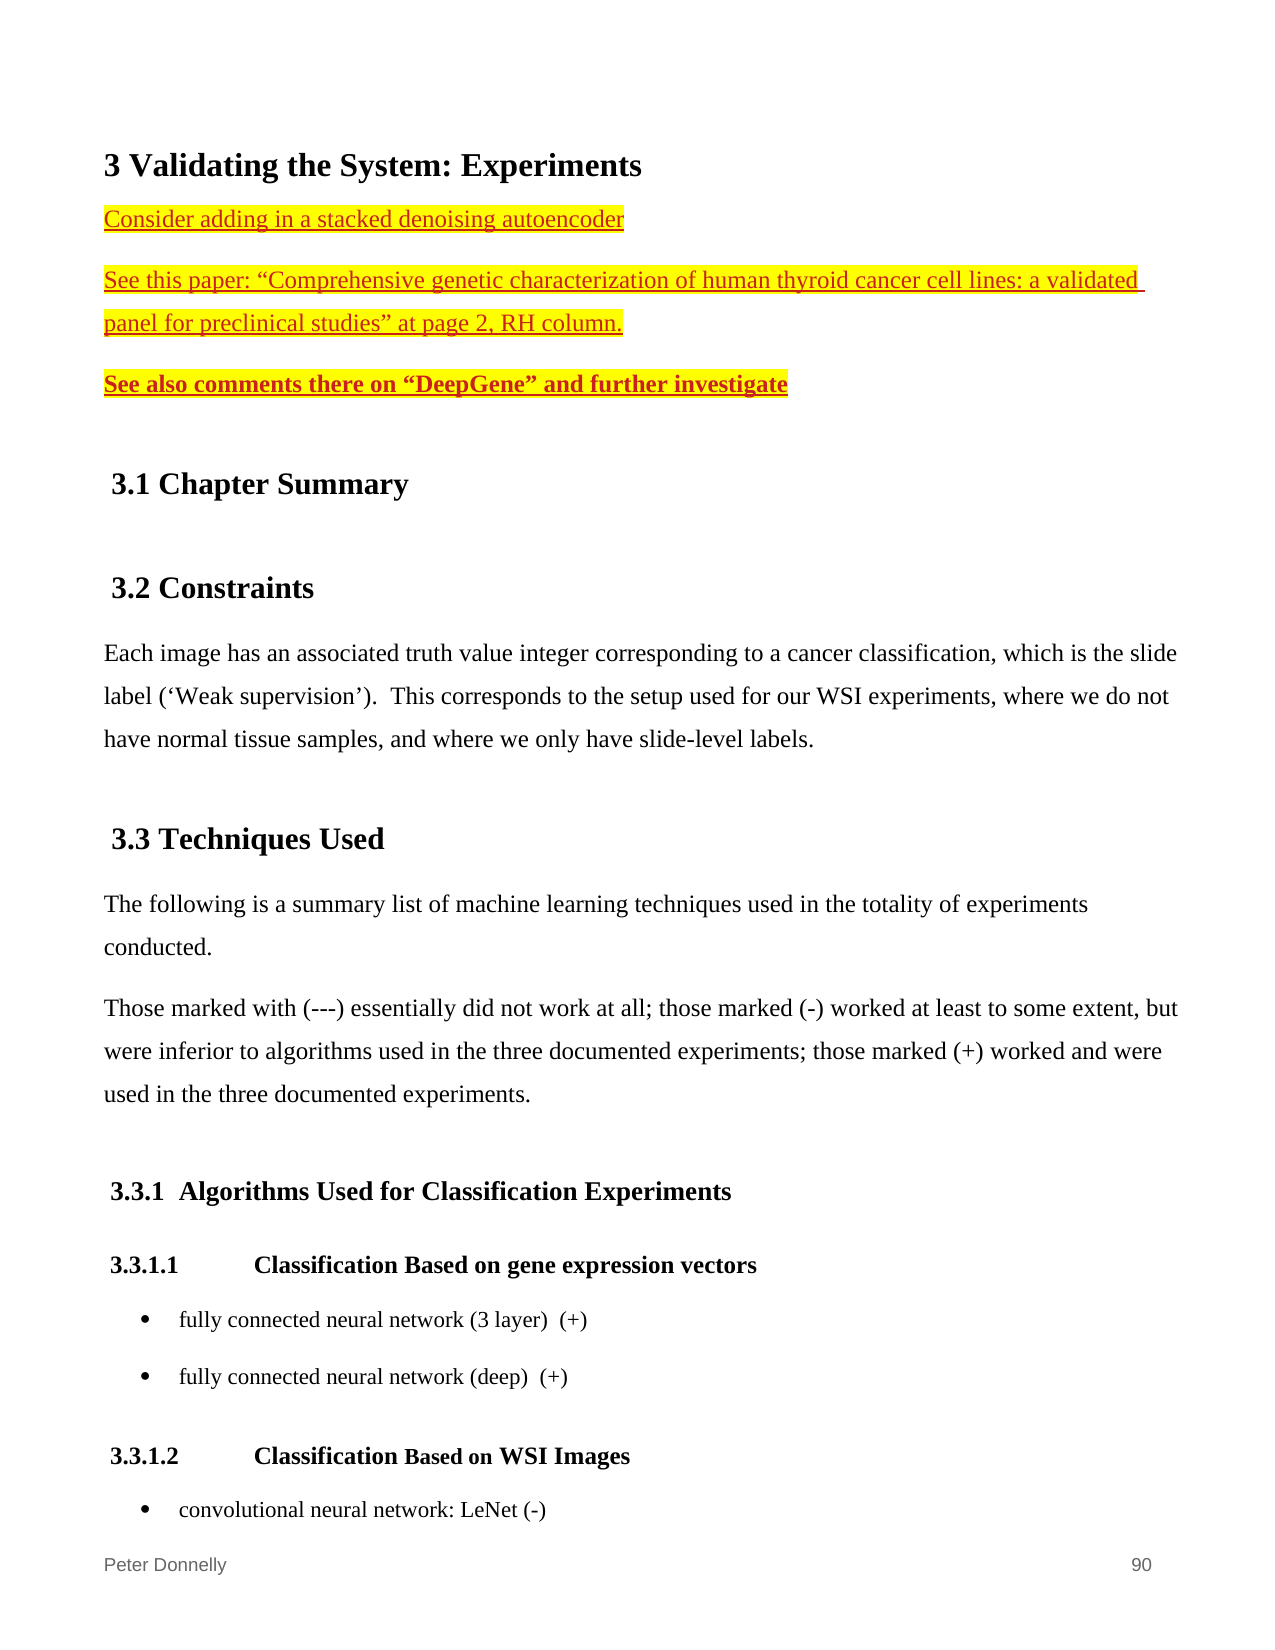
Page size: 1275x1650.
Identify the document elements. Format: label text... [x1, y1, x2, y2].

list fully connected neural network (3 layer) (+) [141, 1306, 1181, 1332]
text Consider adding in a stacked denoising autoencoder [103, 204, 1181, 233]
text See this paper: “Comprehensive genetic characterization of human thyroid cancer cell lines: a validated panel for preclinical studies” at page 2, RH column. [103, 265, 1181, 337]
subtitle Classification Based on gene expression vectors [103, 1251, 1181, 1279]
list fully connected neural network (deep) (+) [141, 1363, 1181, 1389]
subtitle Validating the System: Experiments [103, 145, 1181, 183]
list convolutional neural network: LeNet (-) [141, 1496, 1181, 1523]
subtitle Chapter Summary [103, 466, 1181, 501]
subtitle Classification Based on WSI Images [103, 1441, 1181, 1470]
subtitle Constraints [103, 569, 1181, 605]
text The following is a summary list of machine learning techniques used in the totality of experiments conducted. [103, 889, 1181, 961]
subtitle Techniques Used [103, 820, 1181, 856]
subtitle Algorithms Used for Classification Experiments [103, 1175, 1181, 1206]
text Those marked with (---) essentially did not work at all; those marked (-) worked at least to some extent, but were inferior to algorithms used in the three documented experiments; those marked (+) worked and were used in the three documented experiments. [103, 993, 1181, 1108]
text See also comments there on “DeepGene” and further investigate [103, 369, 1181, 398]
text Each image has an associated truth value integer corresponding to a cancer classification, which is the slide label (‘Weak supervision’). This corresponds to the setup used for our WSI experiments, where we do not have normal tissue samples, and where we only have slide-level labels. [103, 638, 1181, 753]
